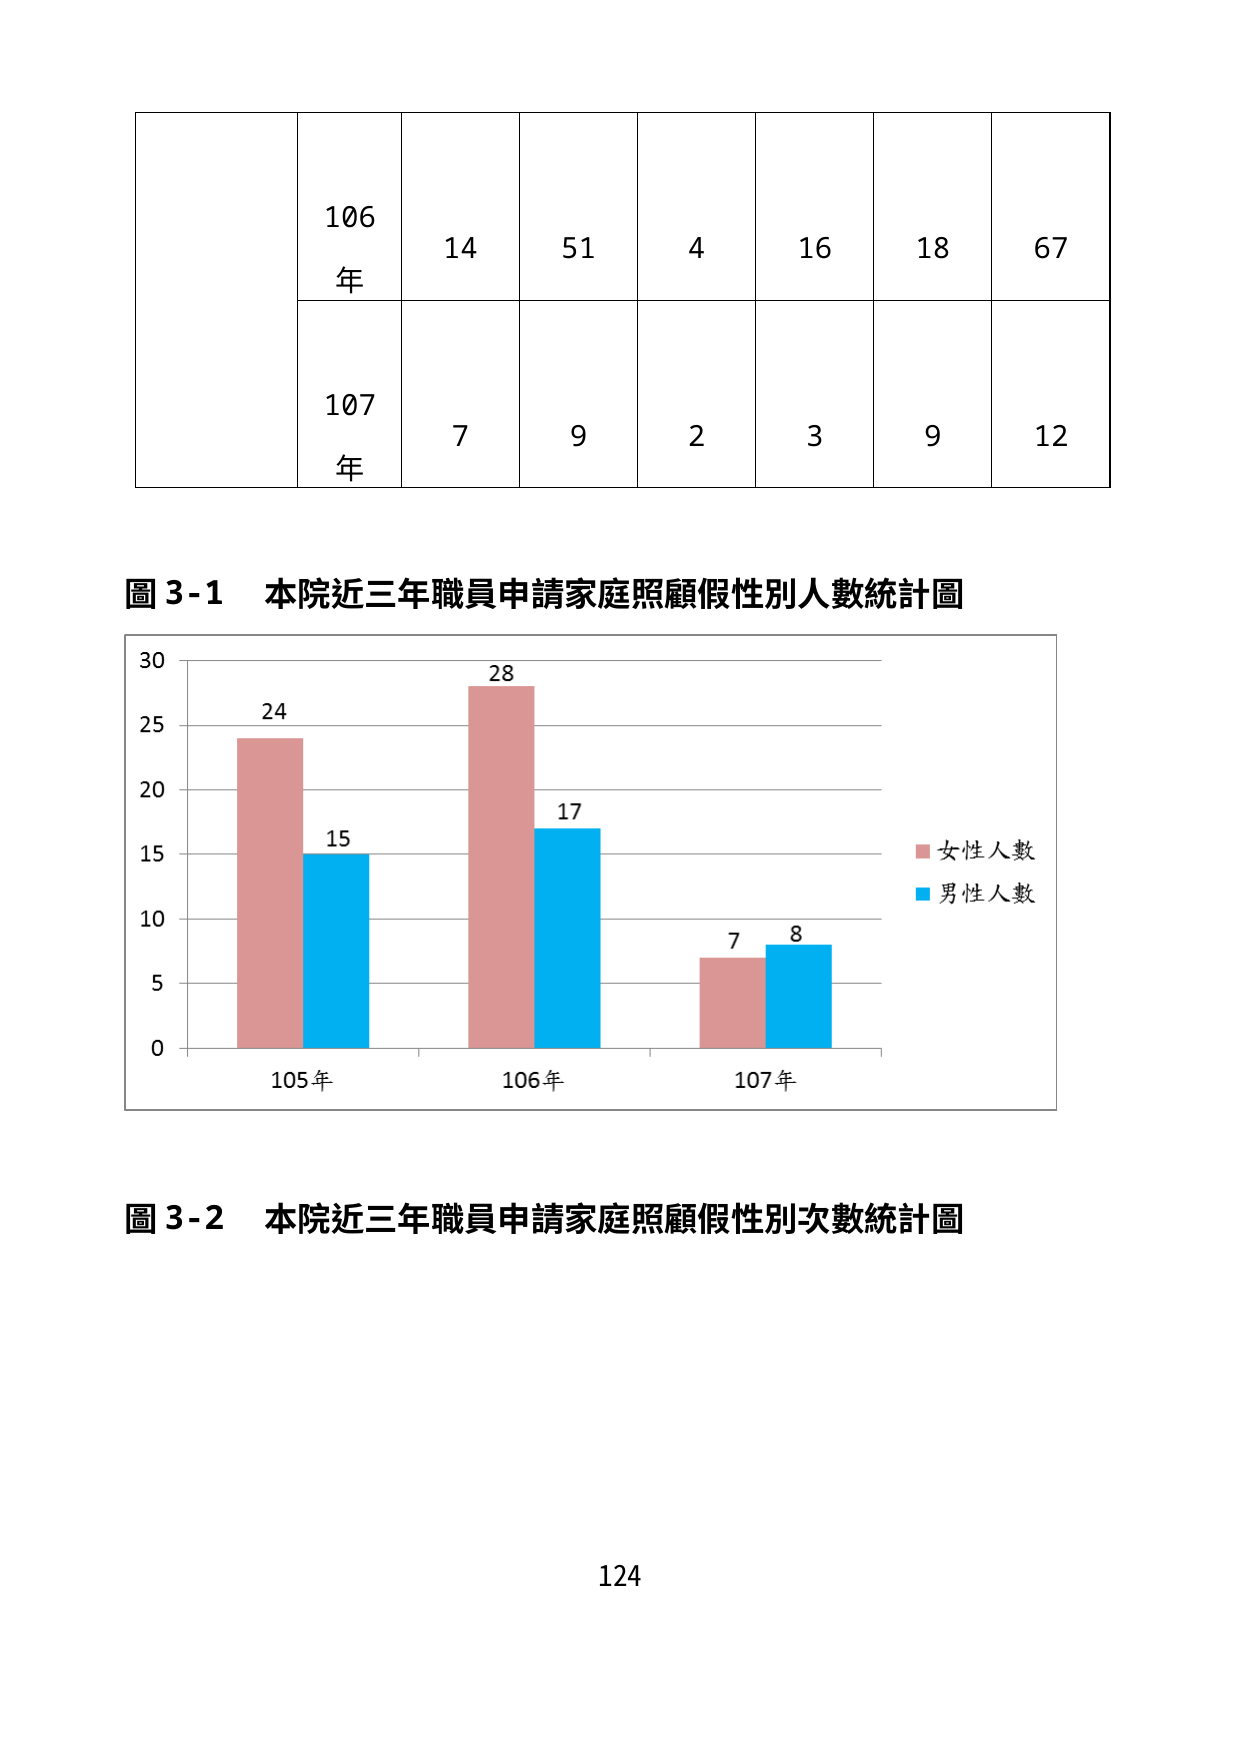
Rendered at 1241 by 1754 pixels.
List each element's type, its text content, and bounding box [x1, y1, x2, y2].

table_cell 106年 [298, 113, 401, 300]
table_cell 9 [520, 301, 637, 487]
table_cell 9 [874, 301, 991, 487]
table_cell 51 [520, 113, 637, 300]
text 圖3-1 本院近三年職員申請家庭照顧假性別人數統計圖 [124, 550, 1116, 1112]
table_cell 16 [756, 113, 873, 300]
table_cell 67 [992, 113, 1109, 300]
text 圖3-2 本院近三年職員申請家庭照顧假性別次數統計圖 [124, 1175, 1116, 1237]
table_cell 2 [638, 301, 755, 487]
table_cell 107年 [298, 301, 401, 487]
table_cell 18 [874, 113, 991, 300]
table_cell 4 [638, 113, 755, 300]
table_header [1111, 112, 1240, 487]
table_cell 12 [992, 301, 1109, 487]
table_cell 7 [402, 301, 519, 487]
table_cell [136, 113, 297, 487]
table_cell 3 [756, 301, 873, 487]
table_cell 14 [402, 113, 519, 300]
